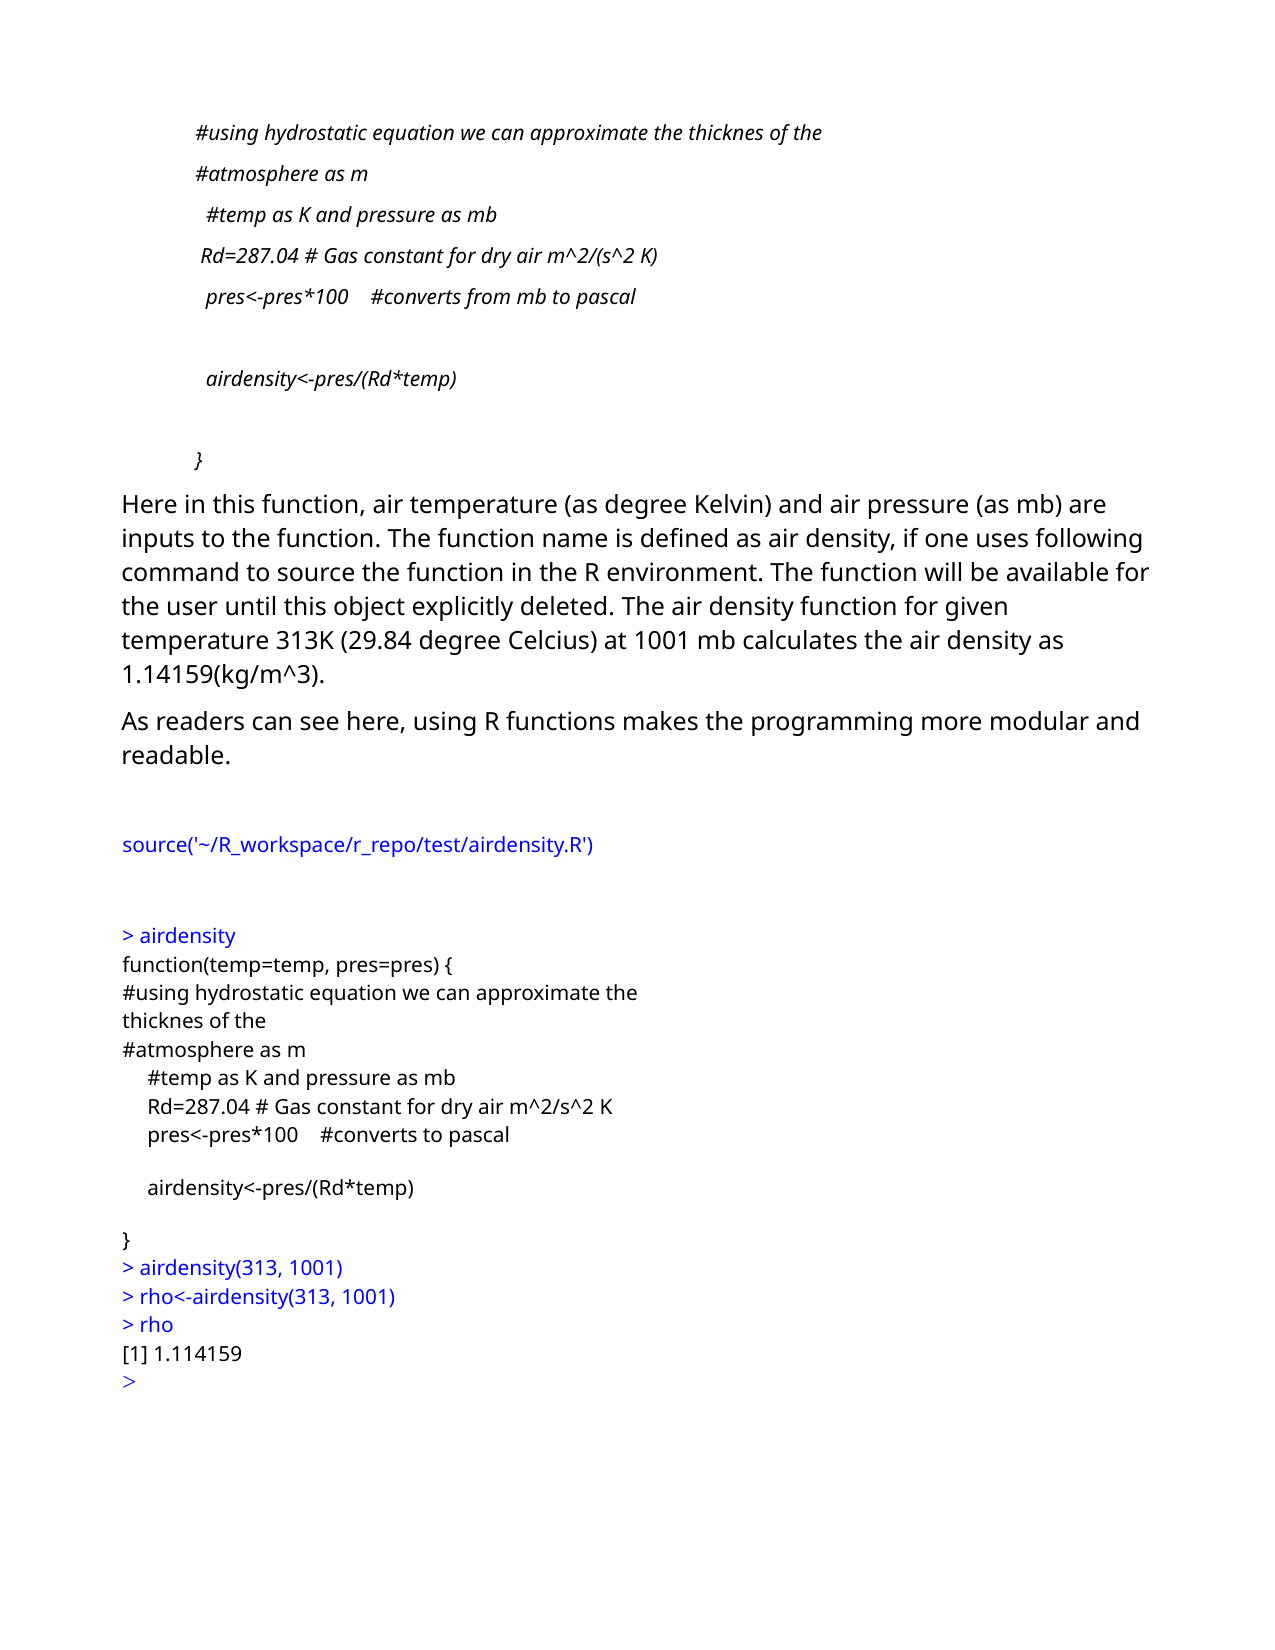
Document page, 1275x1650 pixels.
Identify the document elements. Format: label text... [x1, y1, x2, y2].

text airdensity<-pres/(Rd*temp) [121, 364, 1158, 392]
text Here in this function, air temperature (as degree Kelvin) and air pressure (as mb) are inputs to the function. The function name is defined as air density, if one uses following command to source the function in the R environment. The function will be available for the user until this object explicitly deleted. The air density function for given temperature 313K (29.84 degree Celcius) at 1001 mb calculates the air density as 1.14159(kg/m^3). [121, 487, 1158, 691]
table_cell > airdensity function(temp=temp, pres=pres) { #using hydrostatic equation we can approximate the thicknes of the #atmosphere as m #temp as K and pressure as mb Rd=287.04 # Gas constant for dry air m^2/s^2 K pres<-pres*100 #converts to pascal airdensity<-pres/(Rd*temp) } > airdensity(313, 1001) > rho<-airdensity(313, 1001) > rho [1] 1.114159 > [121, 859, 648, 1425]
table_cell [121, 1425, 648, 1453]
text pres<-pres*100 #converts from mb to pascal [121, 282, 1158, 310]
text #using hydrostatic equation we can approximate the thicknes of the [121, 118, 1158, 147]
text As readers can see here, using R functions makes the programming more modular and readable. [121, 703, 1158, 772]
text } [121, 446, 1158, 474]
text #temp as K and pressure as mb [121, 200, 1158, 228]
text Rd=287.04 # Gas constant for dry air m^2/(s^2 K) [121, 241, 1158, 269]
table_header source('~/R_workspace/r_repo/test/airdensity.R') [121, 831, 648, 859]
text #atmosphere as m [121, 159, 1158, 187]
